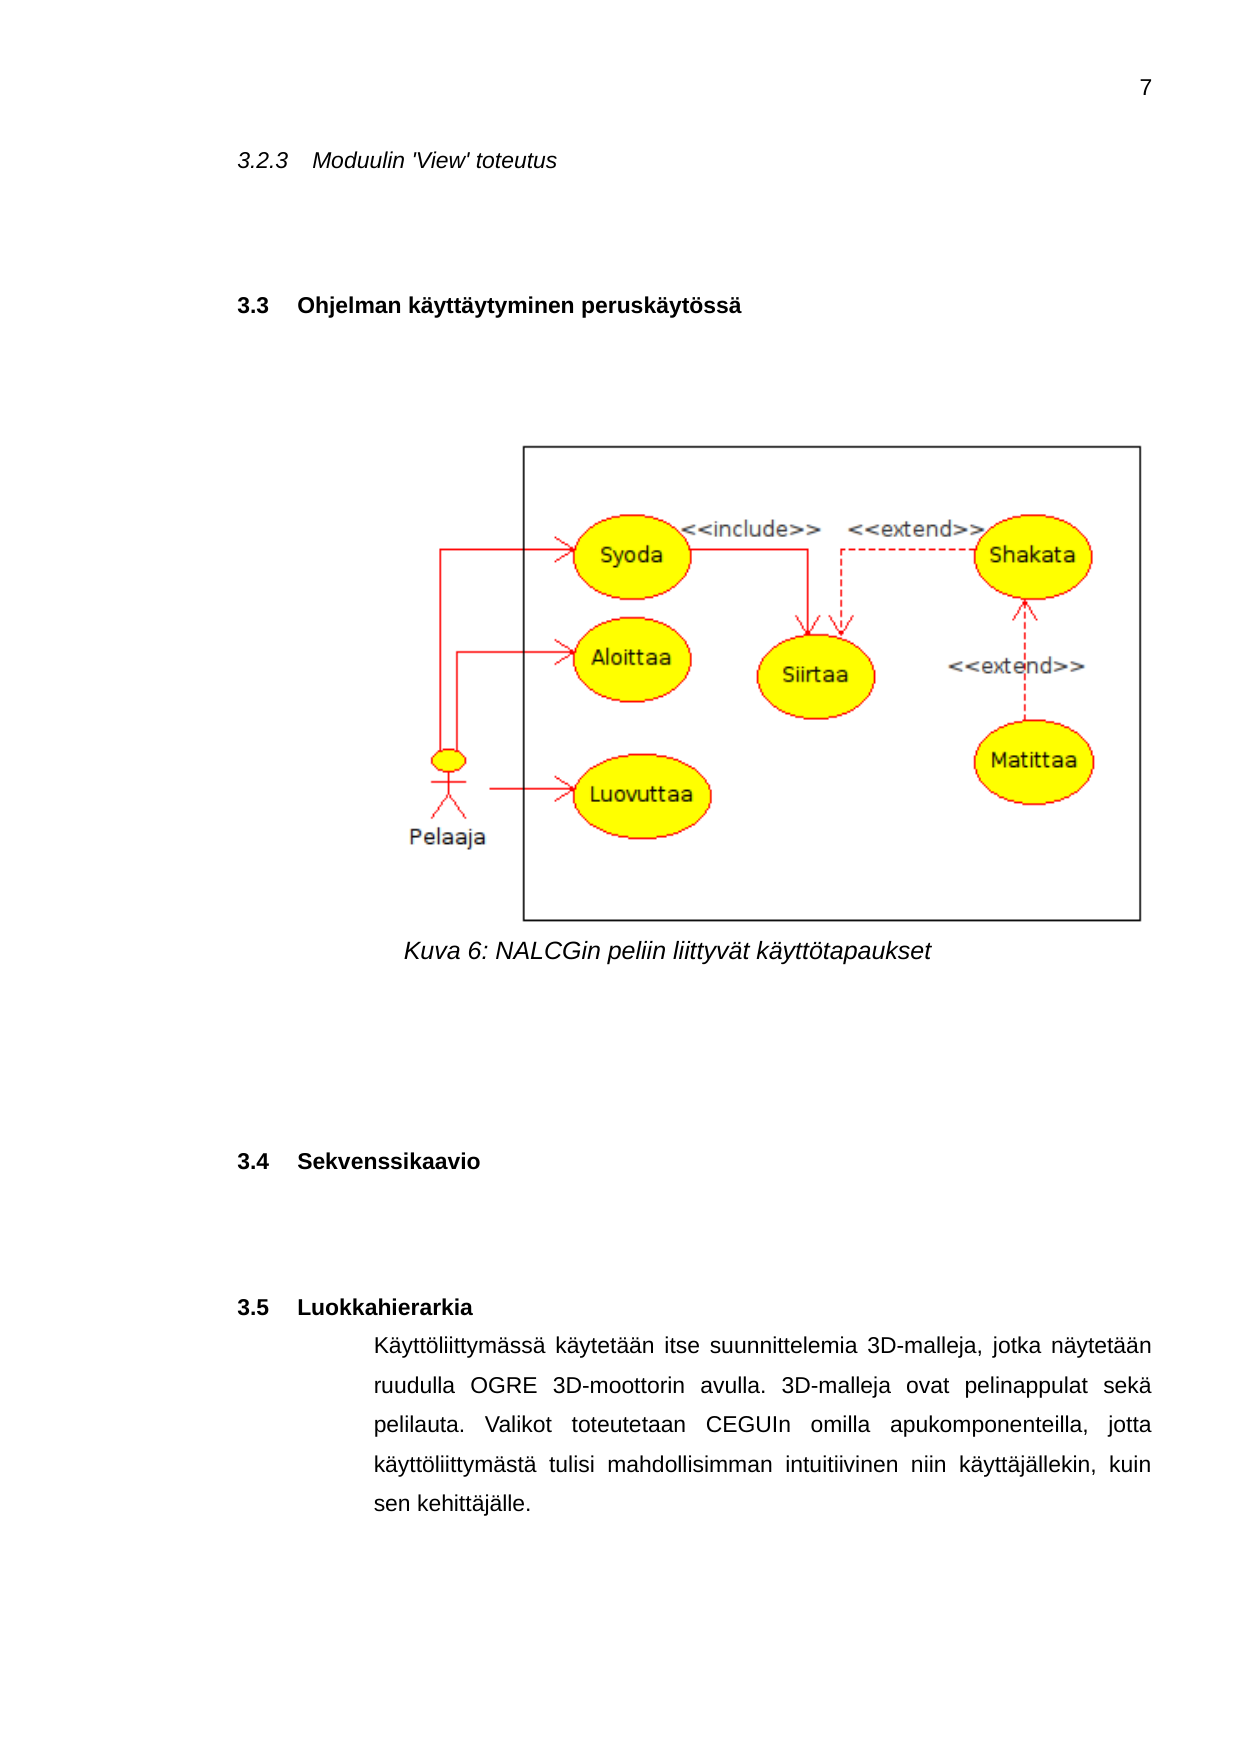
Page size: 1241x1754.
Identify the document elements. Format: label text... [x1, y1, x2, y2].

text Käyttöliittymässä käytetään itse suunnittelemia 3D-malleja, jotka näytetään ruudulla OGRE 3D-moottorin avulla. 3D-malleja ovat pelinappulat sekä pelilauta. Valikot toteutetaan CEGUIn omilla apukomponenteilla, jotta käyttöliittymästä tulisi mahdollisimman intuitiivinen niin käyttäjällekin, kuin sen kehittäjälle. [373, 1332, 1152, 1517]
subtitle Ohjelman käyttäytyminen peruskäytössä [237, 292, 1152, 319]
subtitle Moduulin 'View' toteutus [237, 147, 1152, 173]
picture [403, 431, 1153, 937]
subtitle Sekvenssikaavio [237, 1148, 1152, 1175]
subtitle Luokkahierarkia [237, 1294, 1152, 1320]
text Kuva 6: NALCGin peliin liittyvät käyttötapaukset [403, 937, 1152, 965]
